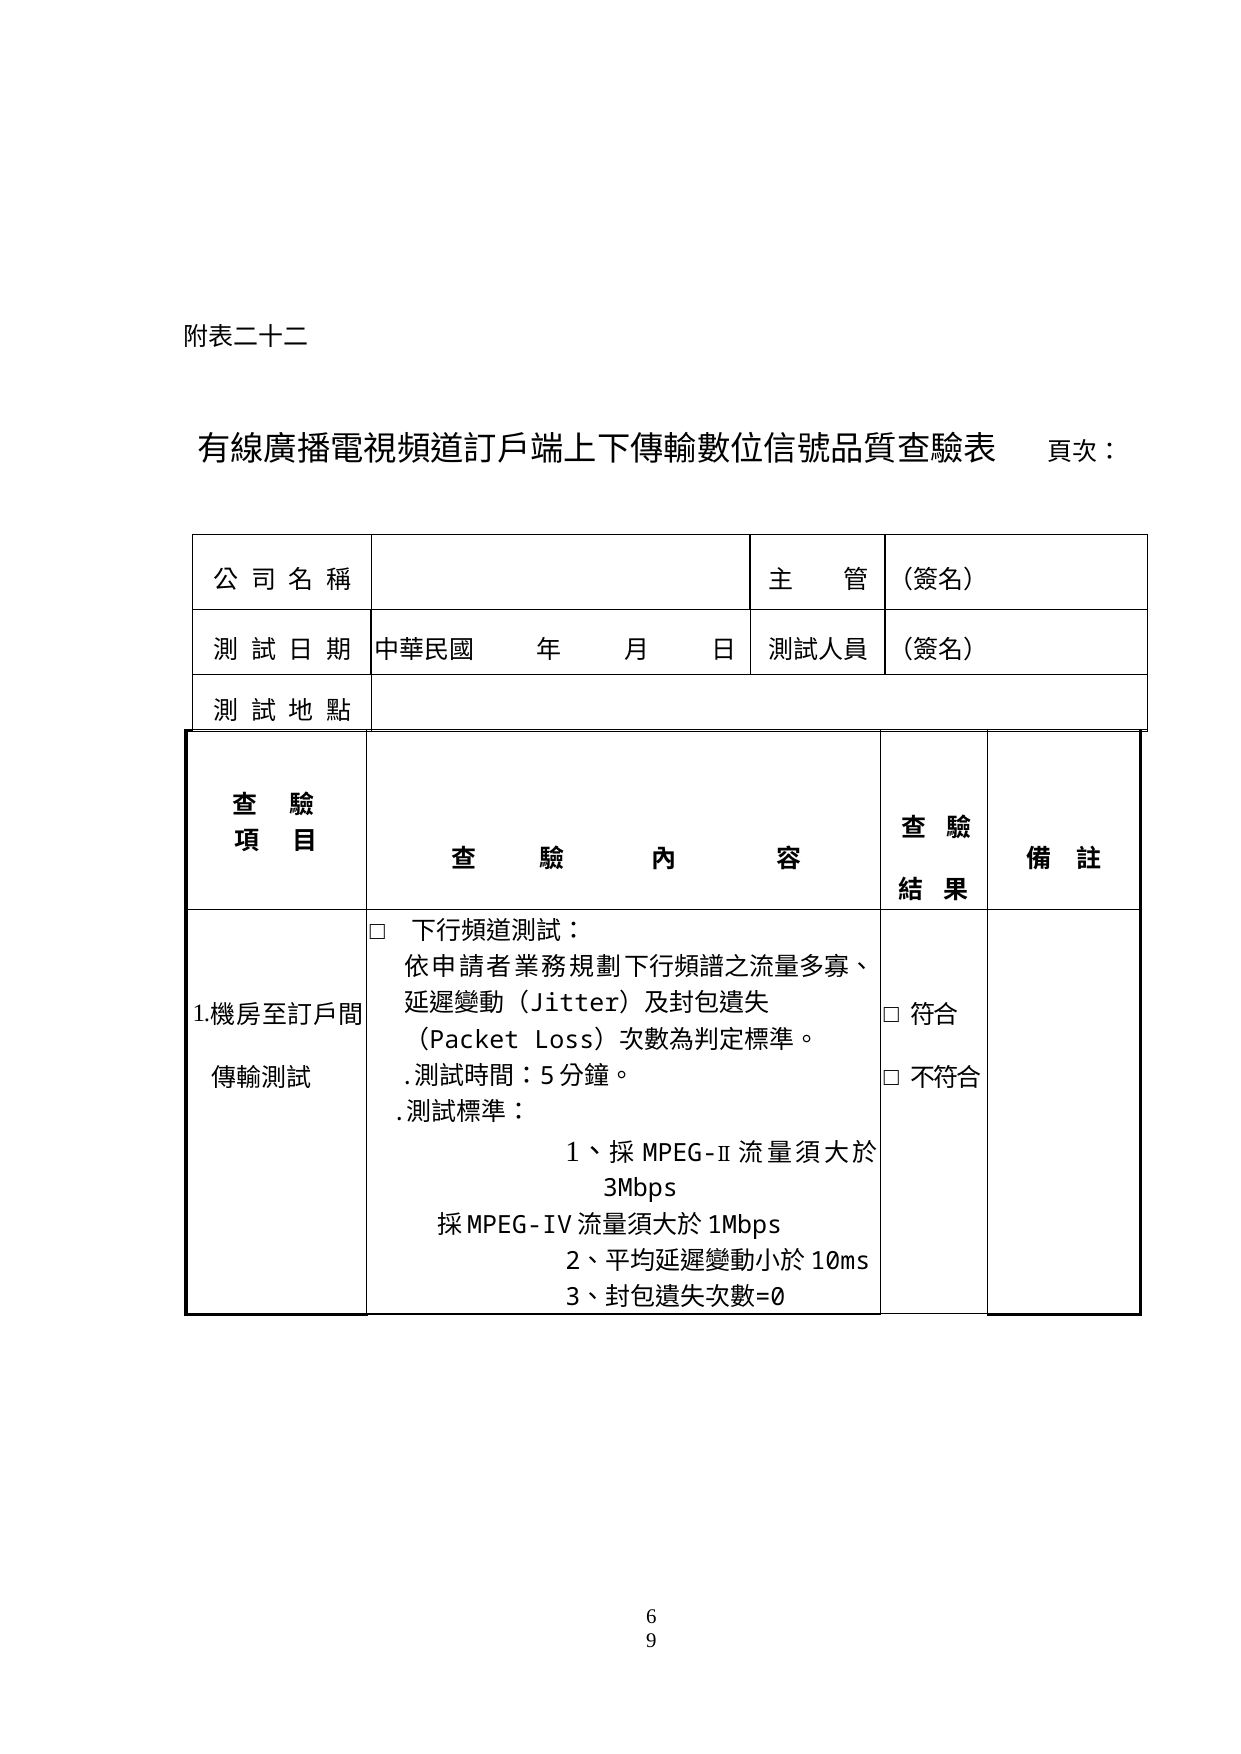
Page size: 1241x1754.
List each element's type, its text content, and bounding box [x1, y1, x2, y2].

table_cell 查 驗 項 目 [188, 732, 366, 909]
table_cell [1142, 732, 1147, 909]
table_cell 查 驗 結 果 [881, 732, 987, 909]
table_cell [1142, 909, 1147, 1313]
table_header [372, 535, 749, 608]
table_cell 查 驗 內 容 [367, 732, 880, 909]
table_header 公 司 名 稱 [193, 535, 371, 608]
table_header 主 管 [751, 535, 884, 608]
table_cell 測 試 地 點 [193, 675, 371, 729]
table_cell [186, 674, 192, 729]
table_cell [988, 910, 1139, 1313]
table_cell 1.機房至訂戶間傳輸測試 [188, 910, 366, 1313]
table_cell 符合 不符合 [881, 910, 987, 1313]
table_cell 測試人員 [751, 610, 884, 674]
table_cell 備 註 [988, 732, 1139, 909]
table_header [186, 534, 192, 608]
table_cell 中華民國 年 月 日 [372, 610, 750, 674]
text 附表二十二 [184, 316, 341, 352]
text 有線廣播電視頻道訂戶端上下傳輸數位信號品質查驗表 頁次： [187, 421, 1106, 469]
table_cell 下行頻道測試： 依申請者業務規劃下行頻譜之流量多寡、延遲變動（Jitter）及封包遺失（Packet Loss）次數為判定標準。 ․測試時間：5分鐘。 ․測試標準： 採MPEG-Ⅱ流量須大於3Mbps 採MPEG-IV流量須大於1Mbps 平均延遲變動小於10ms 封包遺失次數=0 [367, 910, 880, 1313]
table_cell 測 試 日 期 [193, 610, 370, 674]
table_cell （簽名） [886, 610, 1147, 674]
table_cell [372, 675, 1147, 729]
table_header （簽名） [886, 535, 1147, 608]
table_cell [186, 609, 192, 674]
